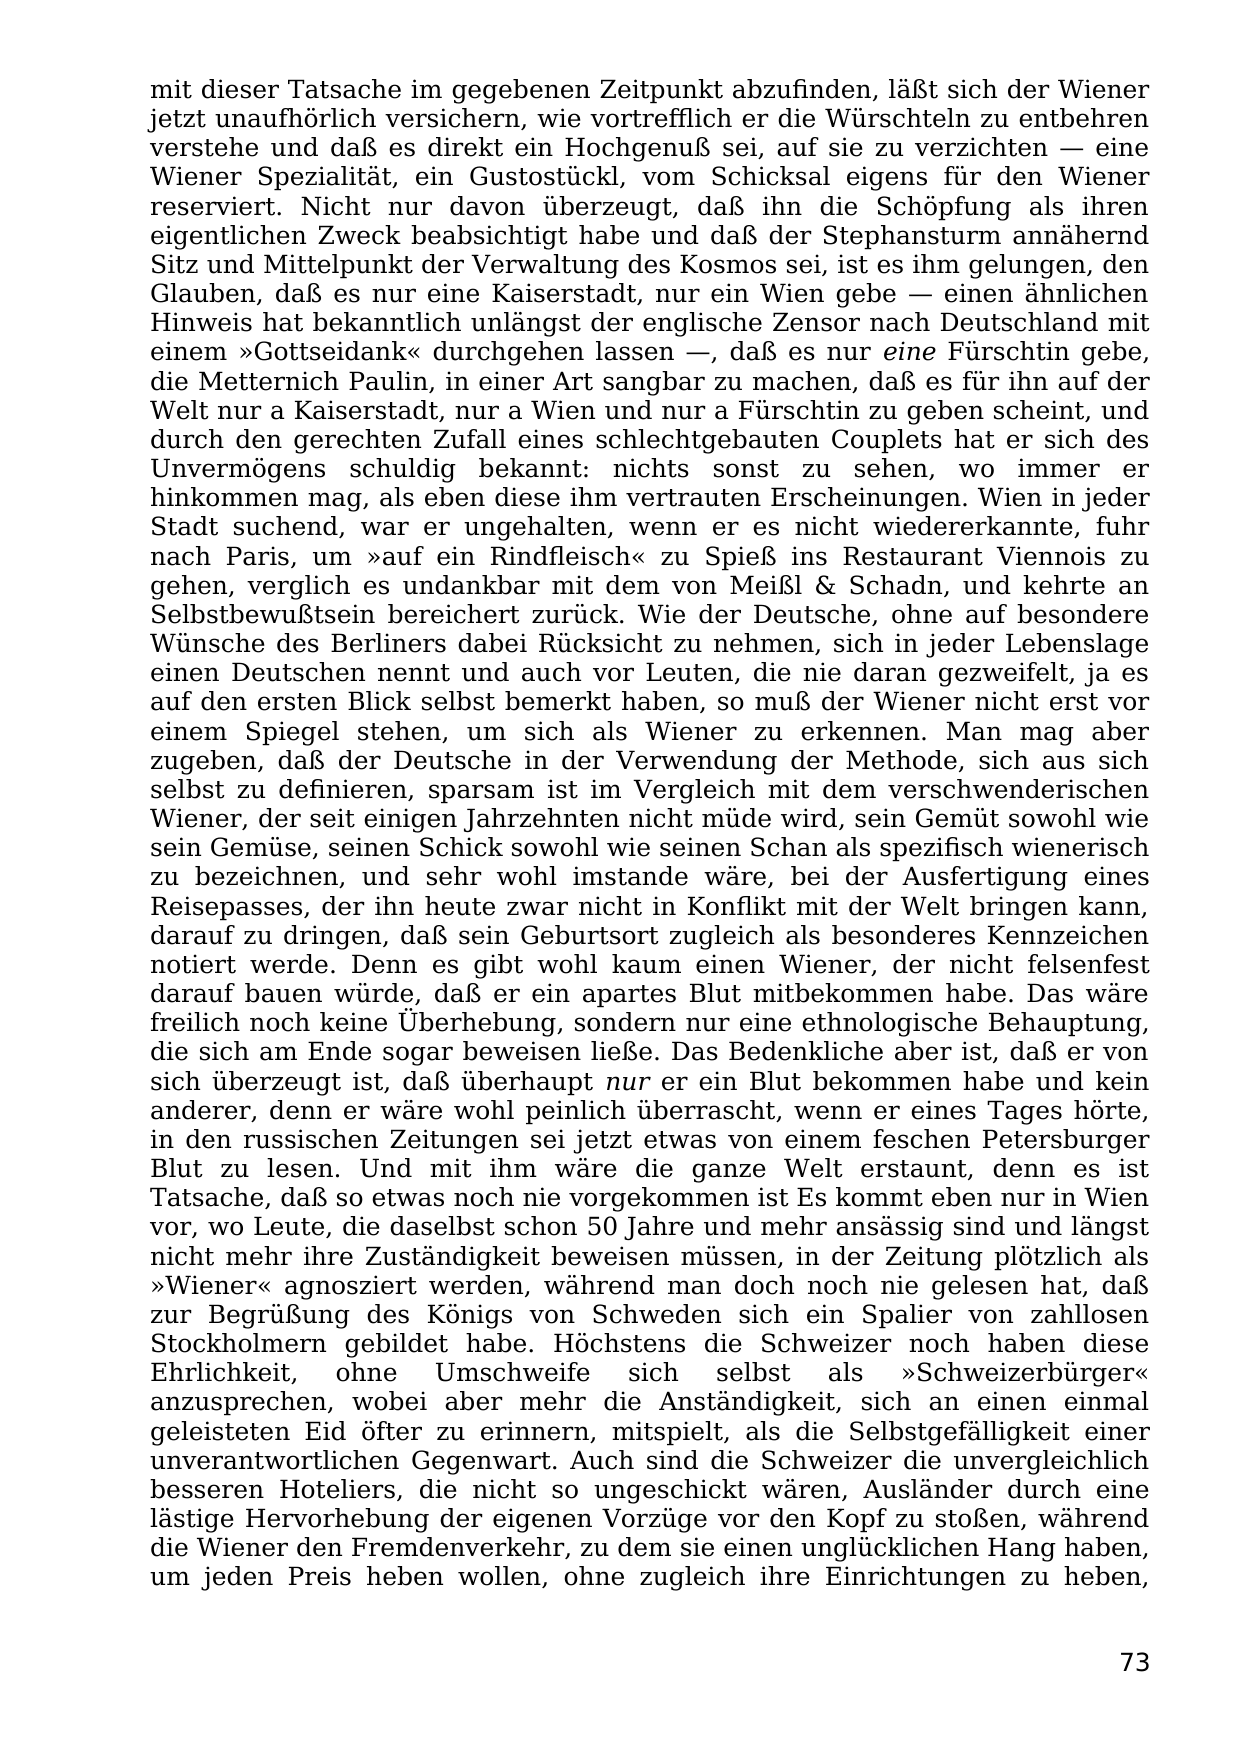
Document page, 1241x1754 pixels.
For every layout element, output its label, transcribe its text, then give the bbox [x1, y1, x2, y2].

text mit dieser Tatsache im gegebenen Zeitpunkt abzufinden, läßt sich der Wiener jetzt unaufhörlich versichern, wie vortrefflich er die Würschteln zu entbehren verstehe und daß es direkt ein Hochgenuß sei, auf sie zu verzichten — eine Wiener Spezialität, ein Gustostückl, vom Schicksal eigens für den Wiener reserviert. Nicht nur davon überzeugt, daß ihn die Schöpfung als ihren eigentlichen Zweck beabsichtigt habe und daß der Stephansturm annähernd Sitz und Mittelpunkt der Verwaltung des Kosmos sei, ist es ihm gelungen, den Glauben, daß es nur eine Kaiserstadt, nur ein Wien gebe — einen ähnlichen Hinweis hat bekanntlich unlängst der englische Zensor nach Deutschland mit einem »Gottseidank« durchgehen lassen —, daß es nur eine Fürschtin gebe, die Metternich Paulin, in einer Art sangbar zu machen, daß es für ihn auf der Welt nur a Kaiserstadt, nur a Wien und nur a Fürschtin zu geben scheint, und durch den gerechten Zufall eines schlechtgebauten Couplets hat er sich des Unvermögens schuldig bekannt: nichts sonst zu sehen, wo immer er hinkommen mag, als eben diese ihm vertrauten Erscheinungen. Wien in jeder Stadt suchend, war er ungehalten, wenn er es nicht wiedererkannte, fuhr nach Paris, um »auf ein Rindfleisch« zu Spieß ins Restaurant Viennois zu gehen, verglich es undankbar mit dem von Meißl & Schadn, und kehrte an Selbstbewußtsein bereichert zurück. Wie der Deutsche, ohne auf besondere Wünsche des Berliners dabei Rücksicht zu nehmen, sich in jeder Lebenslage einen Deutschen nennt und auch vor Leuten, die nie daran gezweifelt, ja es auf den ersten Blick selbst bemerkt haben, so muß der Wiener nicht erst vor einem Spiegel stehen, um sich als Wiener zu erkennen. Man mag aber zugeben, daß der Deutsche in der Verwendung der Methode, sich aus sich selbst zu definieren, sparsam ist im Vergleich mit dem verschwenderischen Wiener, der seit einigen Jahrzehnten nicht müde wird, sein Gemüt sowohl wie sein Gemüse, seinen Schick sowohl wie seinen Schan als spezifisch wienerisch zu bezeichnen, und sehr wohl imstande wäre, bei der Ausfertigung eines Reisepasses, der ihn heute zwar nicht in Konflikt mit der Welt bringen kann, darauf zu dringen, daß sein Geburtsort zugleich als besonderes Kennzeichen notiert werde. Denn es gibt wohl kaum einen Wiener, der nicht felsenfest darauf bauen würde, daß er ein apartes Blut mitbekommen habe. Das wäre freilich noch keine Überhebung, sondern nur eine ethnologische Behauptung, die sich am Ende sogar beweisen ließe. Das Bedenkliche aber ist, daß er von sich überzeugt ist, daß überhaupt nur er ein Blut bekommen habe und kein anderer, denn er wäre wohl peinlich überrascht, wenn er eines Tages hörte, in den russischen Zeitungen sei jetzt etwas von einem feschen Petersburger Blut zu lesen. Und mit ihm wäre die ganze Welt erstaunt, denn es ist Tatsache, daß so etwas noch nie vorgekommen ist Es kommt eben nur in Wien vor, wo Leute, die daselbst schon 50 Jahre und mehr ansässig sind und längst nicht mehr ihre Zuständigkeit beweisen müssen, in der Zeitung plötzlich als »Wiener« agnosziert werden, während man doch noch nie gelesen hat, daß zur Begrüßung des Königs von Schweden sich ein Spalier von zahllosen Stockholmern gebildet habe. Höchstens die Schweizer noch haben diese Ehrlichkeit, ohne Umschweife sich selbst als »Schweizerbürger« anzusprechen, wobei aber mehr die Anständigkeit, sich an einen einmal geleisteten Eid öfter zu erinnern, mitspielt, als die Selbstgefälligkeit einer unverantwortlichen Gegenwart. Auch sind die Schweizer die unvergleichlich besseren Hoteliers, die nicht so ungeschickt wären, Ausländer durch eine lästige Hervorhebung der eigenen Vorzüge vor den Kopf zu stoßen, während die Wiener den Fremdenverkehr, zu dem sie einen unglücklichen Hang haben, um jeden Preis heben wollen, ohne zugleich ihre Einrichtungen zu heben, [150, 75, 1151, 1592]
